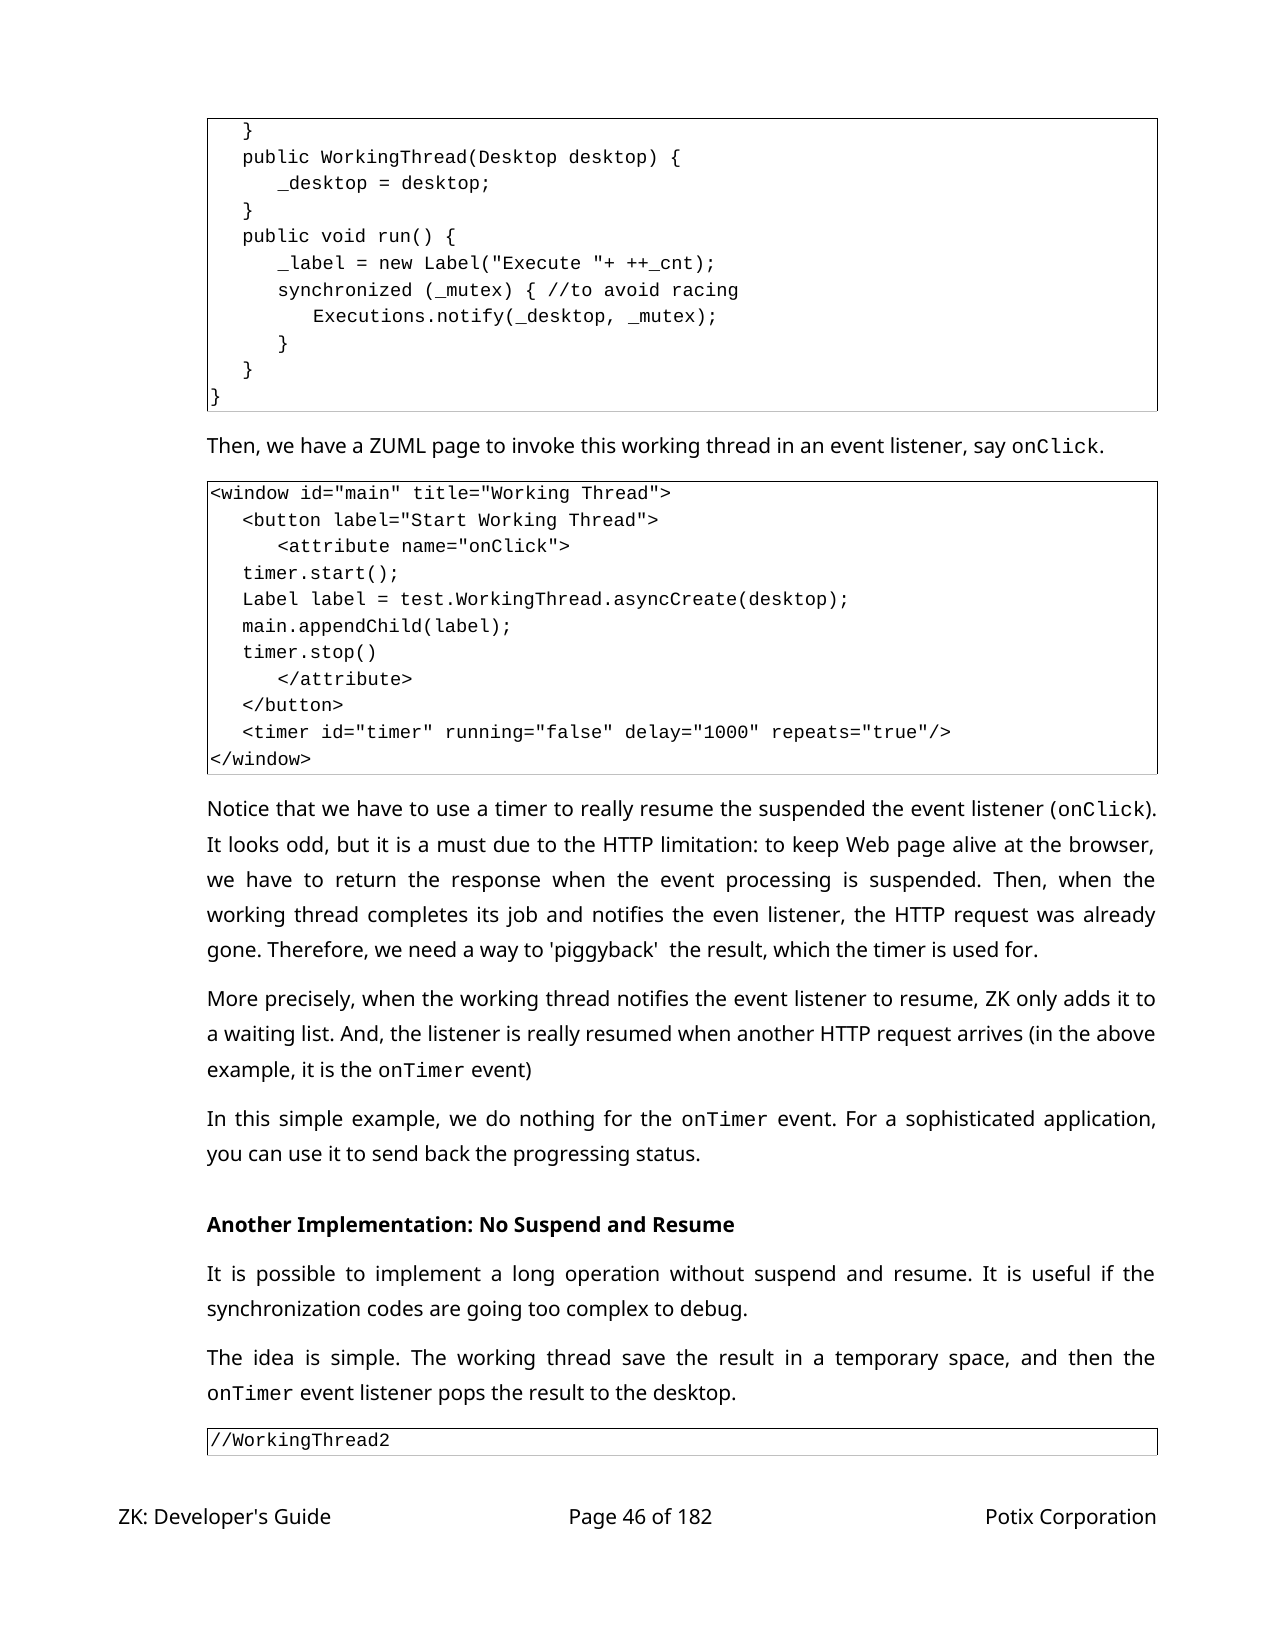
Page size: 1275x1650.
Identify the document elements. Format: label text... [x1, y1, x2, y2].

text <window id="main" title="Working Thread"> <button label="Start Working Thread"> <attribute name="onClick"> timer.start(); Label label = test.WorkingThread.asyncCreate(desktop); main.appendChild(label); timer.stop() </attribute> </button> <timer id="timer" running="false" delay="1000" repeats="true"/> </window> [208, 482, 1157, 774]
text } public WorkingThread(Desktop desktop) { _desktop = desktop; } public void run() { _label = new Label("Execute "+ ++_cnt); synchronized (_mutex) { //to avoid racing Executions.notify(_desktop, _mutex); } } } [208, 119, 1157, 411]
text //WorkingThread2 [208, 1429, 1157, 1455]
text The idea is simple. The working thread save the result in a temporary space, and then the onTimer event listener pops the result to the desktop. [207, 1343, 1157, 1407]
text In this simple example, we do nothing for the onTimer event. For a sophisticated application, you can use it to send back the progressing status. [207, 1104, 1157, 1168]
text Then, we have a ZUML page to invoke this working thread in an event listener, say onClick. [207, 432, 1157, 460]
text More precisely, when the working thread notifies the event listener to resume, ZK only adds it to a waiting list. And, the listener is really resumed when another HTTP request arrives (in the above example, it is the onTimer event) [207, 984, 1157, 1083]
text Notice that we have to use a timer to really resume the suspended the event listener (onClick). It looks odd, but it is a must due to the HTTP limitation: to keep Web page alive at the browser, we have to return the response when the event processing is suspended. Then, when the working thread completes its job and notifies the even listener, the HTTP request was already gone. Therefore, we need a way to 'piggyback' the result, which the timer is used for. [207, 794, 1157, 964]
text It is possible to implement a long operation without suspend and resume. It is useful if the synchronization codes are going too complex to debug. [207, 1259, 1157, 1322]
subtitle Another Implementation: No Suspend and Resume [207, 1210, 1157, 1238]
